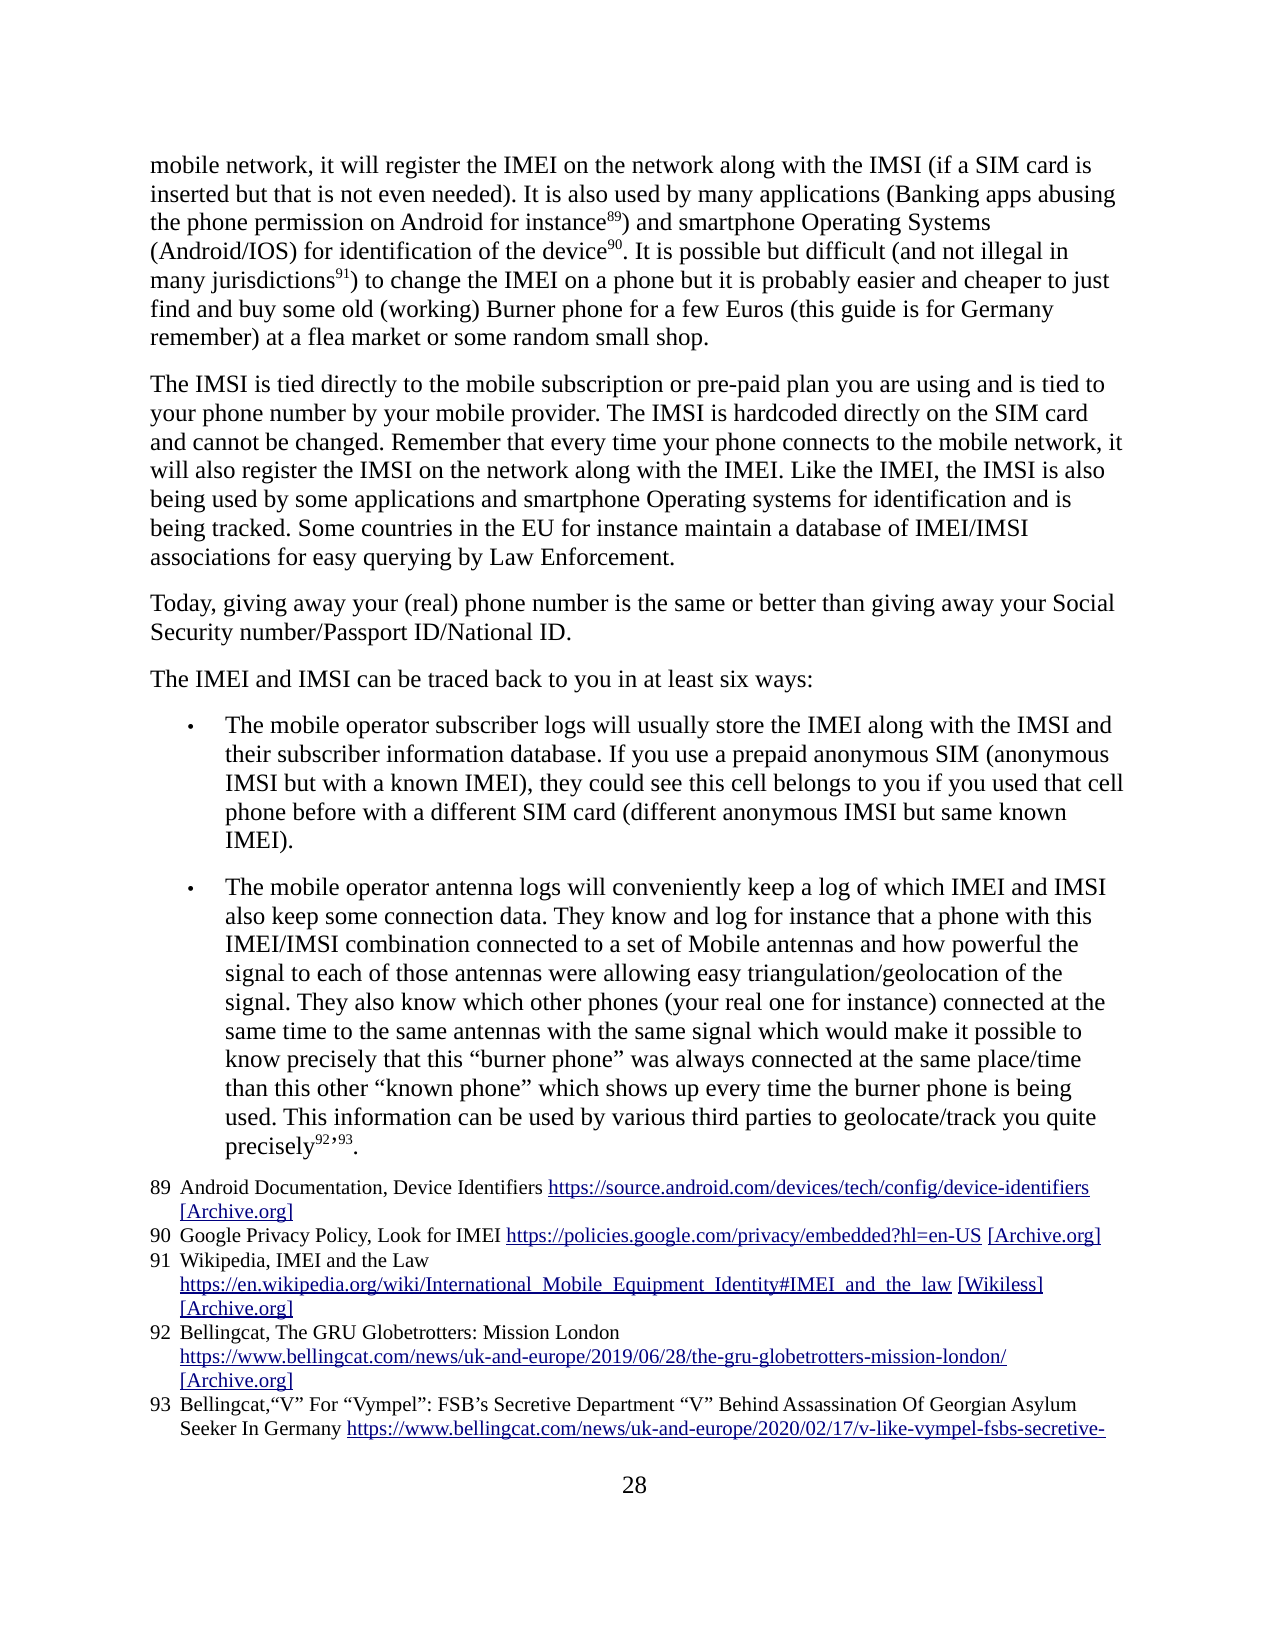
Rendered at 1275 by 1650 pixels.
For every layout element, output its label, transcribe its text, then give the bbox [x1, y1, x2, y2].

list Bellingcat, The GRU Globetrotters: Mission London https://www.bellingcat.com/news/uk-and-europe/2019/06/28/the-gru-globetrotters-mission-london/ [Archive.org] [150, 1320, 1125, 1392]
list Bellingcat,“V” For “Vympel”: FSB’s Secretive Department “V” Behind Assassination Of Georgian Asylum Seeker In Germany https://www.bellingcat.com/news/uk-and-europe/2020/02/17/v-like-vympel-fsbs-secretive- [150, 1392, 1125, 1440]
text Today, giving away your (real) phone number is the same or better than giving away your Social Security number/Passport ID/National ID. [150, 588, 1125, 646]
text Wikipedia, IMEI and the Law https://en.wikipedia.org/wiki/International_Mobile_Equipment_Identity#IMEI_and_the_law [Wikiless] [Archive.org] [150, 1247, 1125, 1320]
list The mobile operator antenna logs will conveniently keep a log of which IMEI and IMSI also keep some connection data. They know and log for instance that a phone with this IMEI/IMSI combination connected to a set of Mobile antennas and how powerful the signal to each of those antennas were allowing easy triangulation/geolocation of the signal. They also know which other phones (your real one for instance) connected at the same time to the same antennas with the same signal which would make it possible to know precisely that this “burner phone” was always connected at the same place/time than this other “known phone” which shows up every time the burner phone is being used. This information can be used by various third parties to geolocate/track you quite precisely’. [187, 872, 1125, 1159]
text mobile network, it will register the IMEI on the network along with the IMSI (if a SIM card is inserted but that is not even needed). It is also used by many applications (Banking apps abusing the phone permission on Android for instance) and smartphone Operating Systems (Android/IOS) for identification of the device. It is possible but difficult (and not illegal in many jurisdictions) to change the IMEI on a phone but it is probably easier and cheaper to just find and buy some old (working) Burner phone for a few Euros (this guide is for Germany remember) at a flea market or some random small shop. [150, 150, 1125, 351]
text Android Documentation, Device Identifiers https://source.android.com/devices/tech/config/device-identifiers [Archive.org] [150, 1175, 1125, 1223]
text The IMSI is tied directly to the mobile subscription or pre-paid plan you are using and is tied to your phone number by your mobile provider. The IMSI is hardcoded directly on the SIM card and cannot be changed. Remember that every time your phone connects to the mobile network, it will also register the IMSI on the network along with the IMEI. Like the IMEI, the IMSI is also being used by some applications and smartphone Operating systems for identification and is being tracked. Some countries in the EU for instance maintain a database of IMEI/IMSI associations for easy querying by Law Enforcement. [150, 369, 1125, 570]
text Google Privacy Policy, Look for IMEI https://policies.google.com/privacy/embedded?hl=en-US [Archive.org] [150, 1223, 1125, 1247]
list The mobile operator subscriber logs will usually store the IMEI along with the IMSI and their subscriber information database. If you use a prepaid anonymous SIM (anonymous IMSI but with a known IMEI), they could see this cell belongs to you if you used that cell phone before with a different SIM card (different anonymous IMSI but same known IMEI). [187, 710, 1125, 854]
text The IMEI and IMSI can be traced back to you in at least six ways: [150, 664, 1125, 692]
